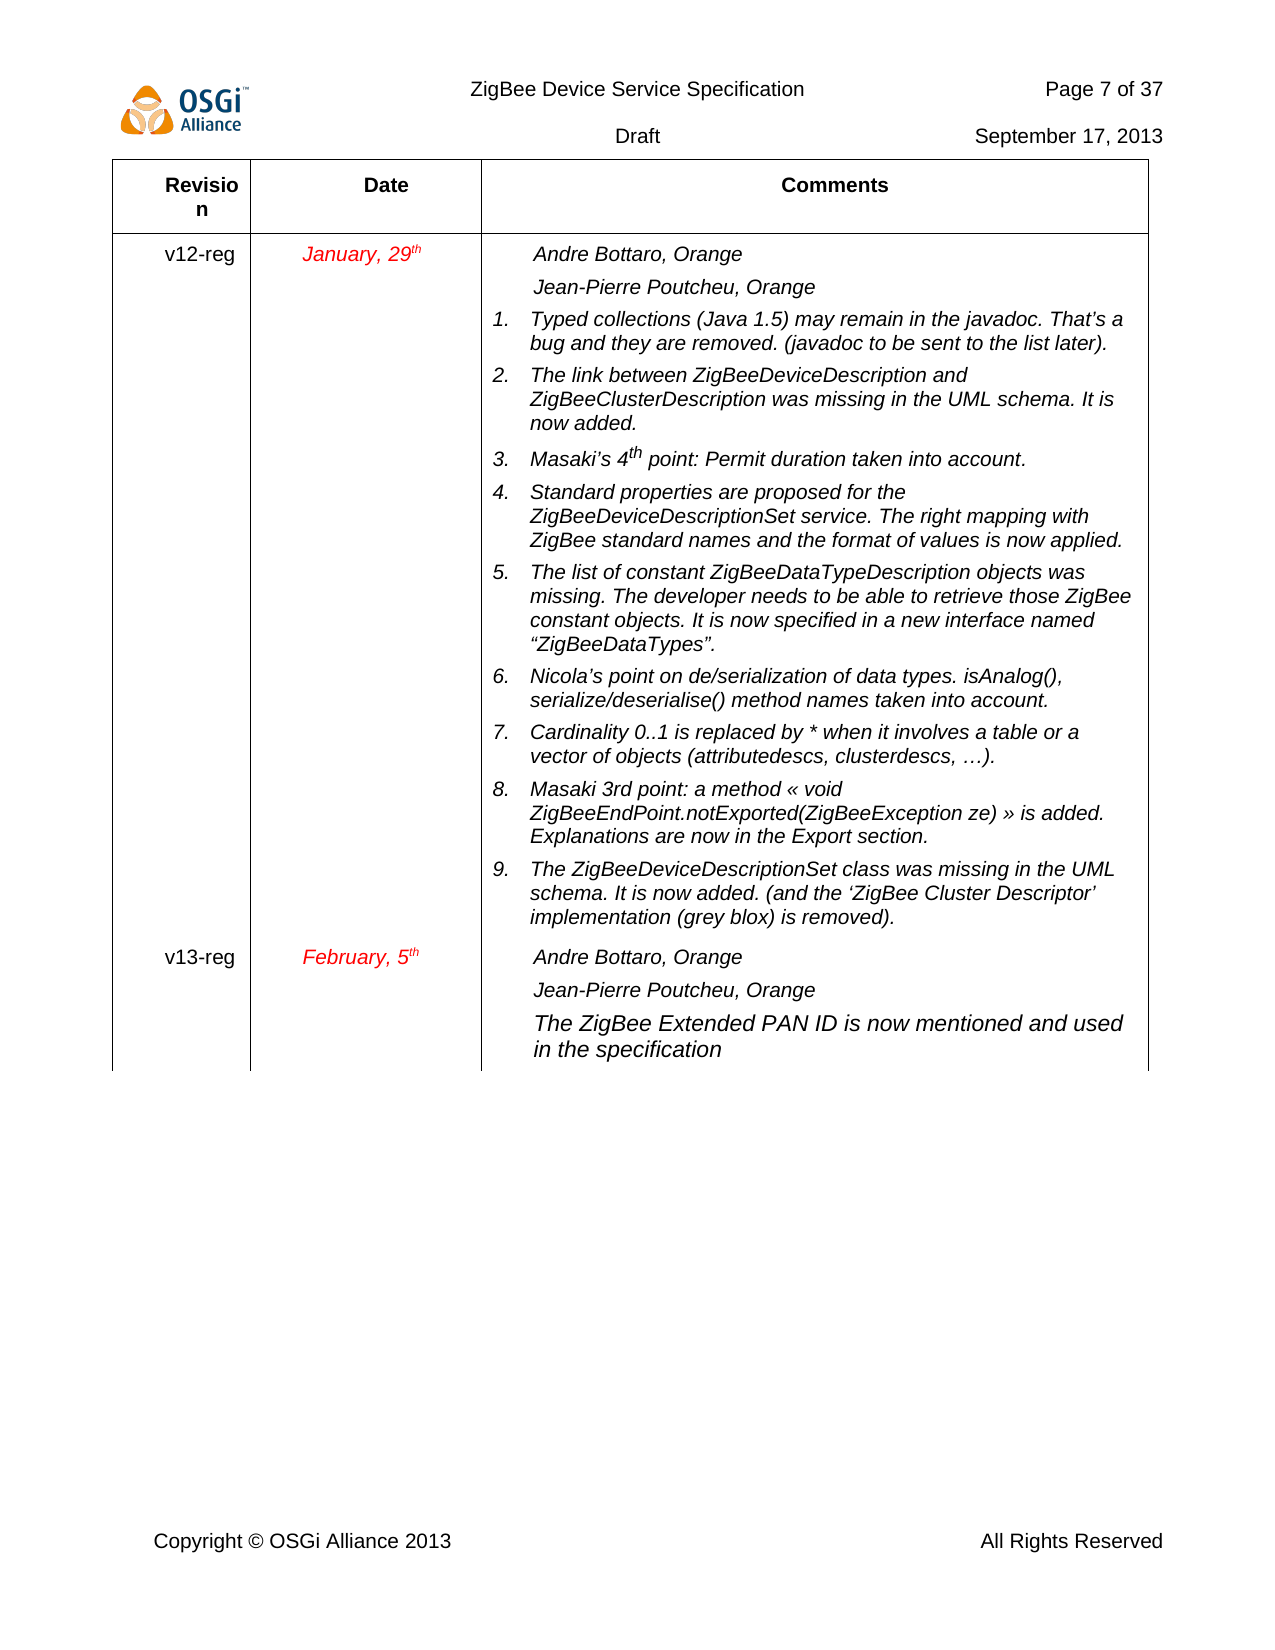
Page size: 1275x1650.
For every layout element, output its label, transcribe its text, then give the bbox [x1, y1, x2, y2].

table_cell v12-reg [113, 234, 250, 937]
table_cell January, 29th [251, 234, 481, 937]
table_cell v13-reg [113, 937, 250, 1071]
picture [113, 78, 257, 142]
table_header Revision [113, 160, 250, 233]
table_cell Andre Bottaro, Orange Jean-Pierre Poutcheu, Orange The ZigBee Extended PAN ID is now mentioned and used in the specification [482, 937, 1148, 1071]
table_cell Andre Bottaro, Orange Jean-Pierre Poutcheu, Orange Typed collections (Java 1.5) may remain in the javadoc. That’s a bug and they are removed. (javadoc to be sent to the list later). The link between ZigBeeDeviceDescription and ZigBeeClusterDescription was missing in the UML schema. It is now added. Masaki’s 4th point: Permit duration taken into account. Standard properties are proposed for the ZigBeeDeviceDescriptionSet service. The right mapping with ZigBee standard names and the format of values is now applied. The list of constant ZigBeeDataTypeDescription objects was missing. The developer needs to be able to retrieve those ZigBee constant objects. It is now specified in a new interface named “ZigBeeDataTypes”. Nicola’s point on de/serialization of data types. isAnalog(), serialize/deserialise() method names taken into account. Cardinality 0..1 is replaced by * when it involves a table or a vector of objects (attributedescs, clusterdescs, …). Masaki 3rd point: a method « void ZigBeeEndPoint.notExported(ZigBeeException ze) » is added. Explanations are now in the Export section. The ZigBeeDeviceDescriptionSet class was missing in the UML schema. It is now added. (and the ‘ZigBee Cluster Descriptor’ implementation (grey blox) is removed). [482, 234, 1148, 937]
table_header Date [251, 160, 481, 233]
table_cell February, 5th [251, 937, 481, 1071]
table_header Comments [482, 160, 1148, 233]
